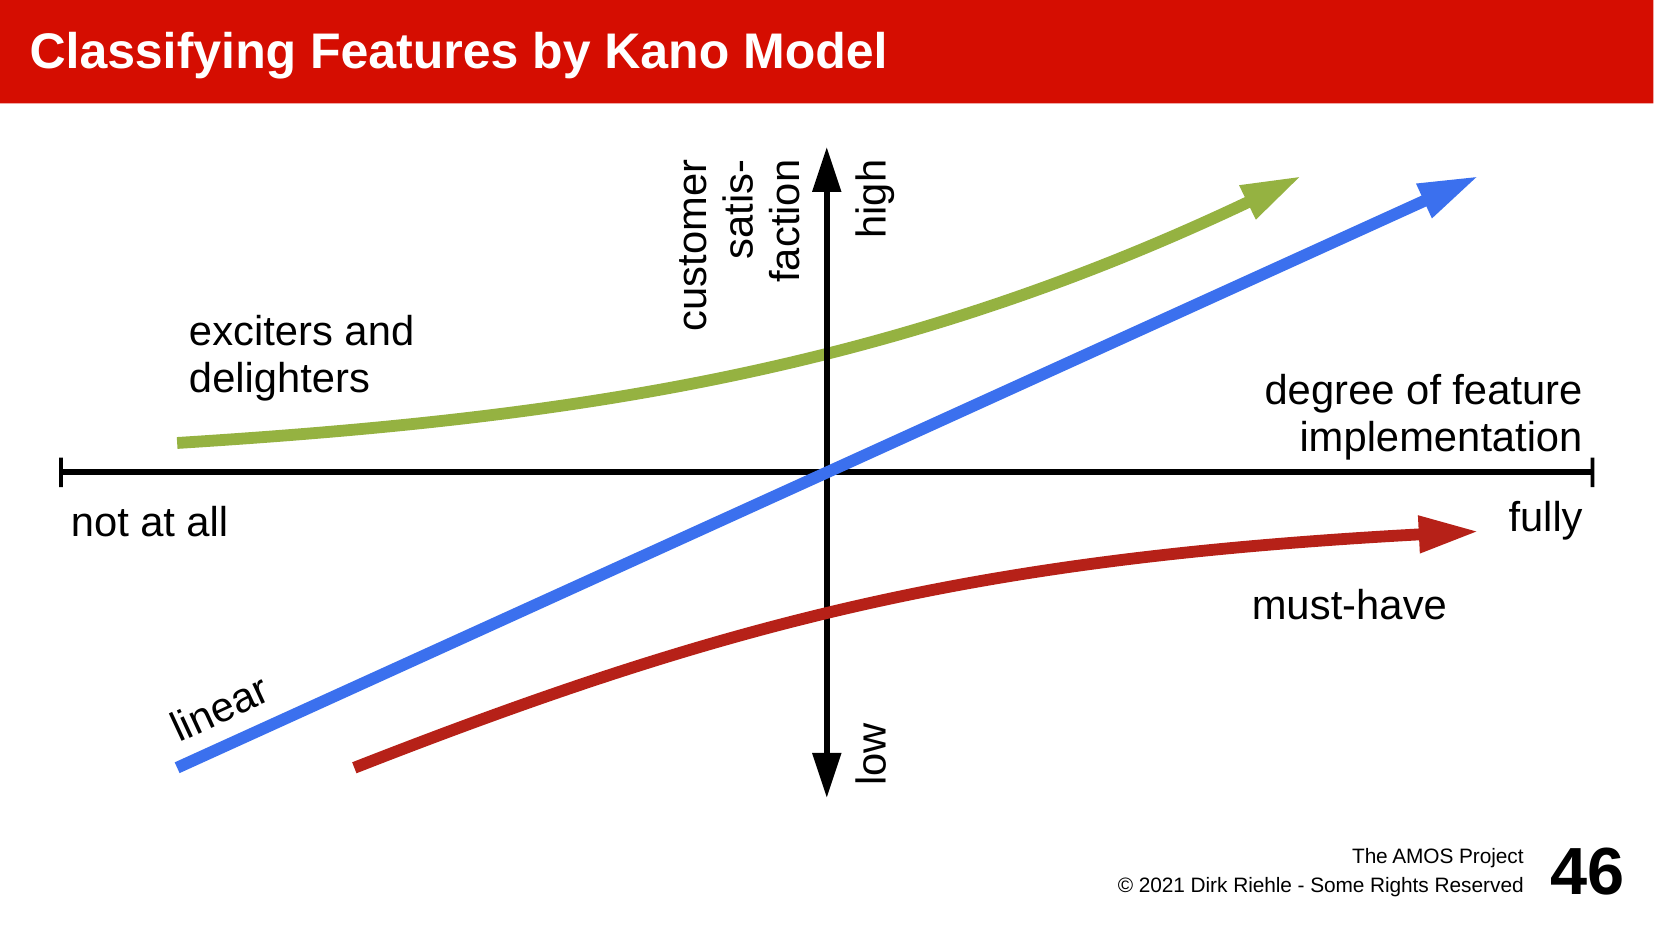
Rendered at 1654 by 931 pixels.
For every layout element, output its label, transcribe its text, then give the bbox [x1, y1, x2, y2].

text_box not at all [59, 487, 325, 556]
text_box high [827, 147, 916, 266]
text_box linear [148, 593, 412, 767]
text_box fully [1417, 475, 1595, 562]
text_box must-have [1240, 561, 1477, 650]
text_box low [826, 679, 916, 798]
text_box degree of feature implementation [1240, 354, 1595, 469]
text_box customer satis-faction [649, 147, 827, 384]
text_box exciters and delighters [177, 295, 473, 414]
title Classifying Features by Kano Model [0, 0, 1654, 104]
